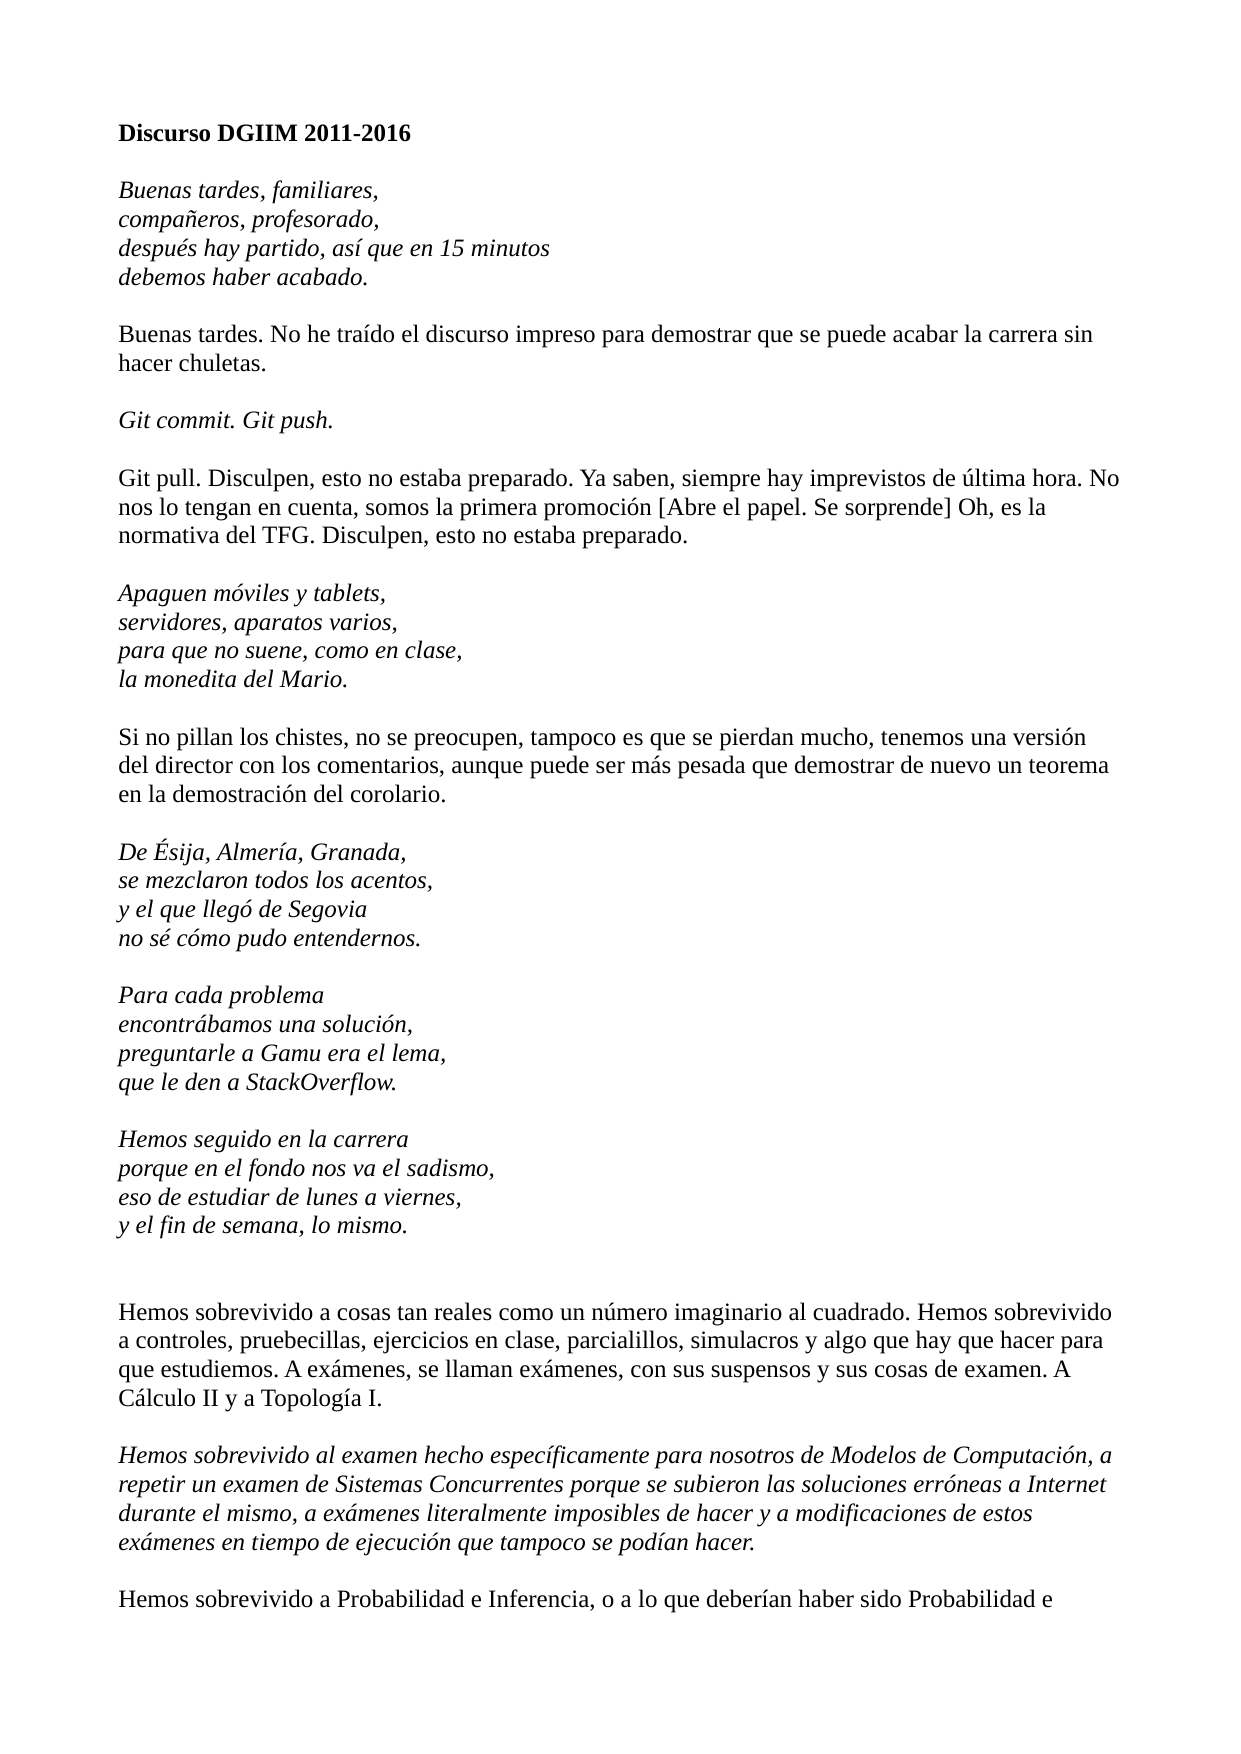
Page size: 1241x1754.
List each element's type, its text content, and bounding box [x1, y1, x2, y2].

text Hemos sobrevivido al examen hecho específicamente para nosotros de Modelos de Computación, a repetir un examen de Sistemas Concurrentes porque se subieron las soluciones erróneas a Internet durante el mismo, a exámenes literalmente imposibles de hacer y a modificaciones de estos exámenes en tiempo de ejecución que tampoco se podían hacer. [118, 1441, 1122, 1556]
text Hemos seguido en la carrera [118, 1124, 1122, 1153]
text y el fin de semana, lo mismo. [118, 1211, 1122, 1239]
text Buenas tardes, familiares, [118, 176, 1122, 204]
text que le den a StackOverflow. [118, 1067, 1122, 1096]
text porque en el fondo nos va el sadismo, [118, 1153, 1122, 1182]
text servidores, aparatos varios, [118, 607, 1122, 636]
text De Ésija, Almería, Granada, [118, 837, 1122, 866]
text se mezclaron todos los acentos, [118, 866, 1122, 894]
text Git pull. Disculpen, esto no estaba preparado. Ya saben, siempre hay imprevistos de última hora. No nos lo tengan en cuenta, somos la primera promoción [Abre el papel. Se sorprende] Oh, es la normativa del TFG. Disculpen, esto no estaba preparado. [118, 463, 1122, 549]
text no sé cómo pudo entendernos. [118, 923, 1122, 952]
text compañeros, profesorado, [118, 204, 1122, 233]
text Git commit. Git push. [118, 406, 1122, 434]
text después hay partido, así que en 15 minutos [118, 233, 1122, 262]
text preguntarle a Gamu era el lema, [118, 1038, 1122, 1067]
text para que no suene, como en clase, [118, 636, 1122, 664]
text Hemos sobrevivido a cosas tan reales como un número imaginario al cuadrado. Hemos sobrevivido a controles, pruebecillas, ejercicios en clase, parcialillos, simulacros y algo que hay que hacer para que estudiemos. A exámenes, se llaman exámenes, con sus suspensos y sus cosas de examen. A Cálculo II y a Topología I. [118, 1297, 1122, 1412]
text Hemos sobrevivido a Probabilidad e Inferencia, o a lo que deberían haber sido Probabilidad e [118, 1584, 1122, 1613]
text debemos haber acabado. [118, 262, 1122, 291]
text eso de estudiar de lunes a viernes, [118, 1182, 1122, 1211]
text y el que llegó de Segovia [118, 894, 1122, 923]
text encontrábamos una solución, [118, 1009, 1122, 1038]
text Discurso DGIIM 2011-2016 [118, 118, 1122, 147]
text Si no pillan los chistes, no se preocupen, tampoco es que se pierdan mucho, tenemos una versión del director con los comentarios, aunque puede ser más pesada que demostrar de nuevo un teorema en la demostración del corolario. [118, 722, 1122, 808]
text la monedita del Mario. [118, 664, 1122, 693]
text Apaguen móviles y tablets, [118, 578, 1122, 607]
text Para cada problema [118, 981, 1122, 1009]
text Buenas tardes. No he traído el discurso impreso para demostrar que se puede acabar la carrera sin hacer chuletas. [118, 319, 1122, 377]
